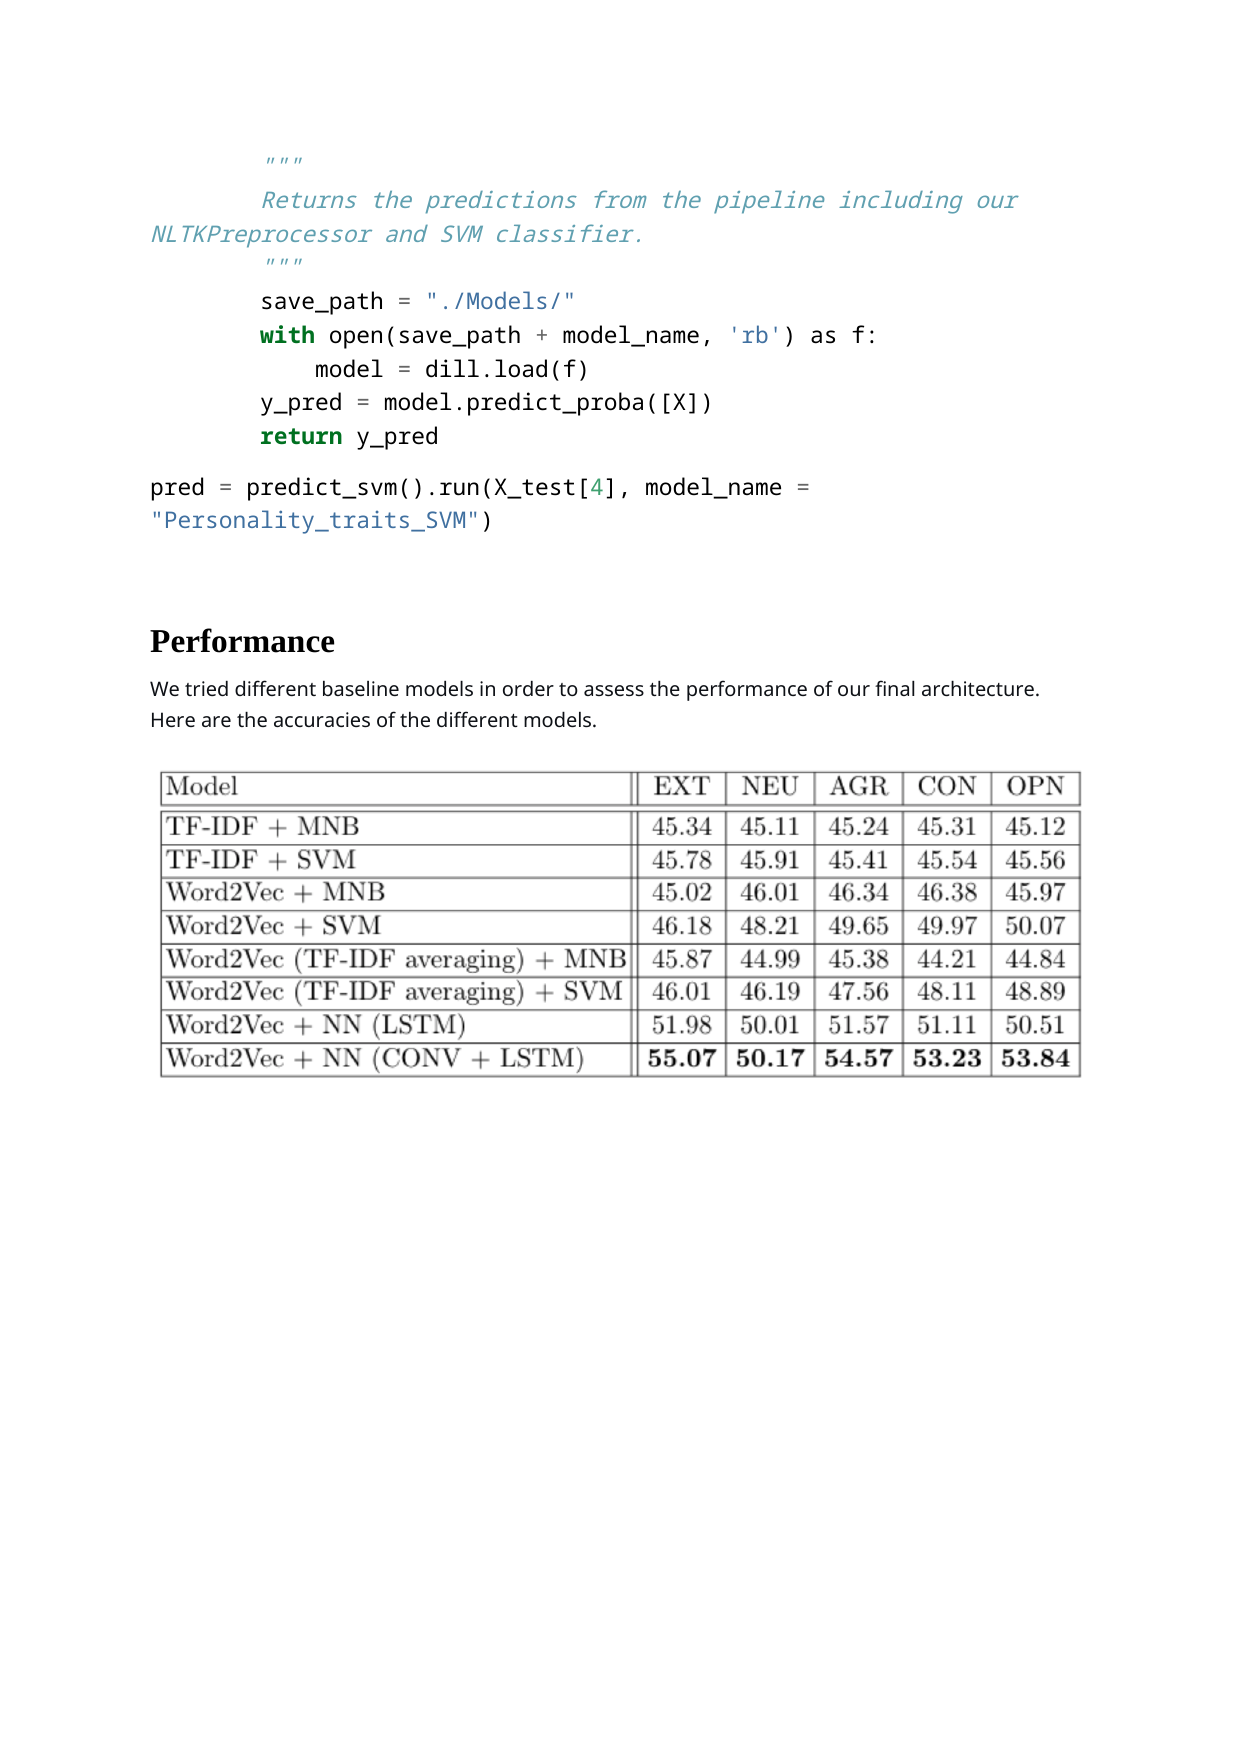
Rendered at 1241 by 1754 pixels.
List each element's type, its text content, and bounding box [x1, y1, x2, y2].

picture [150, 757, 1091, 1088]
text We tried different baseline models in order to assess the performance of our final architecture. Here are the accuracies of the different models. [150, 675, 1090, 733]
subtitle Performance [150, 621, 1090, 659]
text """ Returns the predictions from the pipeline including our NLTKPreprocessor and SVM classifier. """ save_path = "./Models/" with open(save_path + model_name, 'rb') as f: model = dill.load(f) y_pred = model.predict_proba([X]) return y_pred [150, 150, 1090, 451]
text pred = predict_svm().run(X_test[4], model_name = "Personality_traits_SVM") [150, 470, 1090, 535]
